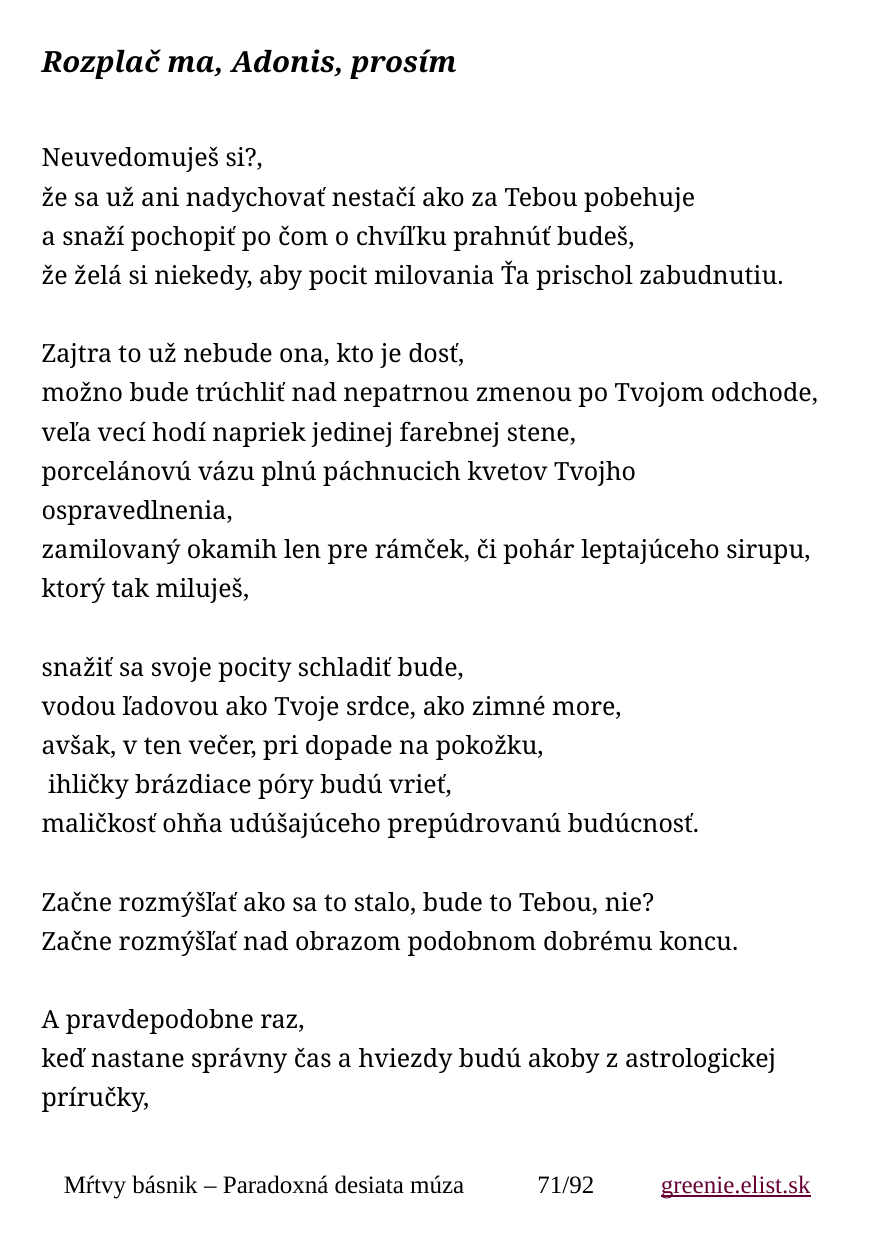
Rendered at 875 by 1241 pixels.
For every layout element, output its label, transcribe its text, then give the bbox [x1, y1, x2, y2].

text porcelánovú vázu plnú páchnucich kvetov Tvojho ospravedlnenia, [41, 453, 833, 527]
text zamilovaný okamih len pre rámček, či pohár leptajúceho sirupu, ktorý tak miluješ, [41, 532, 833, 605]
text avšak, v ten večer, pri dopade na pokožku, [41, 727, 833, 762]
text Zajtra to už nebude ona, kto je dosť, [41, 336, 833, 370]
text Začne rozmýšľať nad obrazom podobnom dobrému koncu. [41, 923, 833, 957]
text A pravdepodobne raz, [41, 1002, 833, 1036]
text maličkosť ohňa udúšajúceho prepúdrovanú budúcnosť. [41, 806, 833, 840]
text že želá si niekedy, aby pocit milovania Ťa prischol zabudnutiu. [41, 257, 833, 292]
text ihličky brázdiace póry budú vrieť, [41, 767, 833, 801]
text Neuvedomuješ si?, [41, 140, 833, 174]
text a snaží pochopiť po čom o chvíľku prahnúť budeš, [41, 218, 833, 252]
subtitle Rozplač ma, Adonis, prosím [41, 41, 833, 81]
text že sa už ani nadychovať nestačí ako za Tebou pobehuje [41, 179, 833, 213]
text snažiť sa svoje pocity schladiť bude, [41, 649, 833, 683]
text veľa vecí hodí napriek jedinej farebnej stene, [41, 414, 833, 448]
text možno bude trúchliť nad nepatrnou zmenou po Tvojom odchode, [41, 375, 833, 409]
text keď nastane správny čas a hviezdy budú akoby z astrologickej príručky, [41, 1041, 833, 1114]
text vodou ľadovou ako Tvoje srdce, ako zimné more, [41, 688, 833, 722]
text Začne rozmýšľať ako sa to stalo, bude to Tebou, nie? [41, 884, 833, 918]
